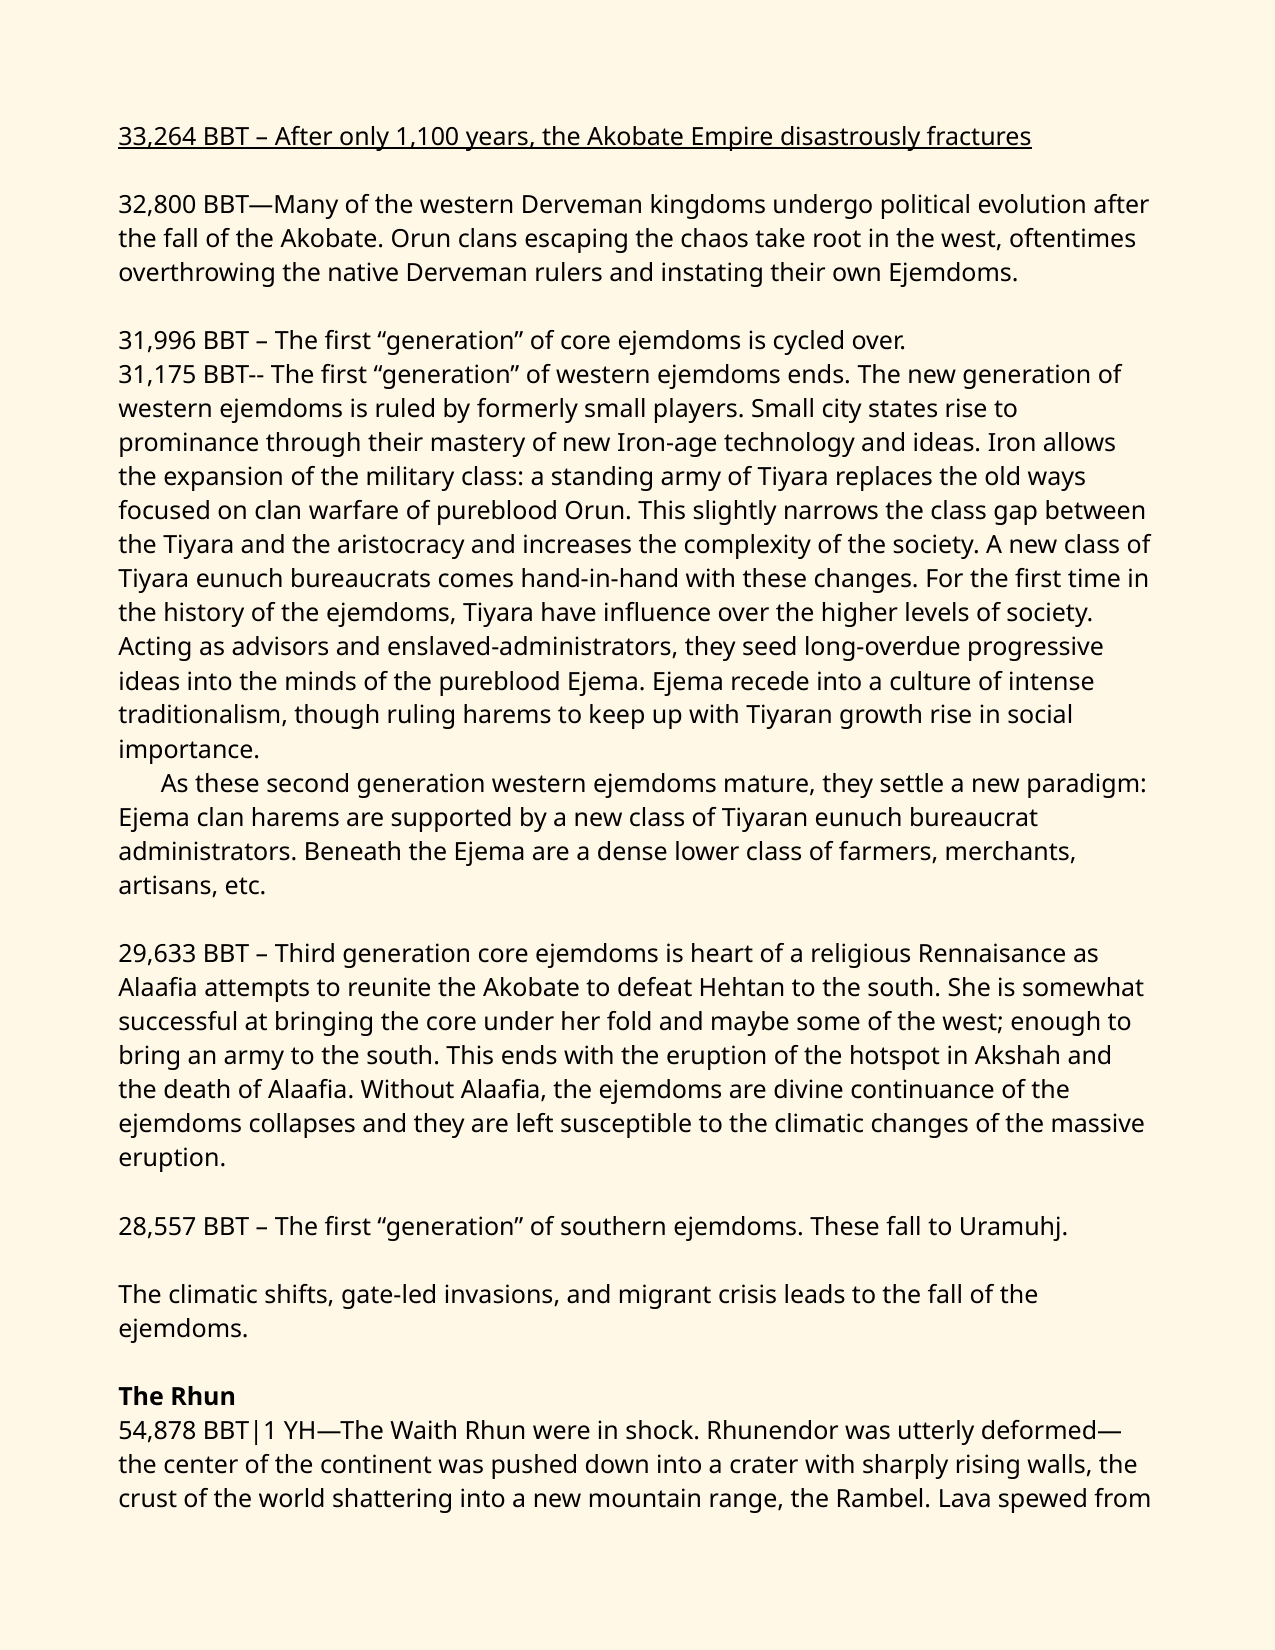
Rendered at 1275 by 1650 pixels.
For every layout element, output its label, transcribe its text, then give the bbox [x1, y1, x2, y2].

text The Rhun [118, 1378, 1157, 1412]
text 29,633 BBT – Third generation core ejemdoms is heart of a religious Rennaisance as Alaafia attempts to reunite the Akobate to defeat Hehtan to the south. She is somewhat successful at bringing the core under her fold and maybe some of the west; enough to bring an army to the south. This ends with the eruption of the hotspot in Akshah and the death of Alaafia. Without Alaafia, the ejemdoms are divine continuance of the ejemdoms collapses and they are left susceptible to the climatic changes of the massive eruption. [118, 936, 1157, 1174]
text 33,264 BBT – After only 1,100 years, the Akobate Empire disastrously fractures [118, 118, 1157, 152]
text 28,557 BBT – The first “generation” of southern ejemdoms. These fall to Uramuhj. [118, 1208, 1157, 1242]
text The climatic shifts, gate-led invasions, and migrant crisis leads to the fall of the ejemdoms. [118, 1276, 1157, 1344]
text 54,878 BBT|1 YH—The Waith Rhun were in shock. Rhunendor was utterly deformed—the center of the continent was pushed down into a crater with sharply rising walls, the crust of the world shattering into a new mountain range, the Rambel. Lava spewed from [118, 1412, 1157, 1515]
text As these second generation western ejemdoms mature, they settle a new paradigm: Ejema clan harems are supported by a new class of Tiyaran eunuch bureaucrat administrators. Beneath the Ejema are a dense lower class of farmers, merchants, artisans, etc. [118, 765, 1157, 902]
text 32,800 BBT—Many of the western Derveman kingdoms undergo political evolution after the fall of the Akobate. Orun clans escaping the chaos take root in the west, oftentimes overthrowing the native Derveman rulers and instating their own Ejemdoms. [118, 186, 1157, 288]
text 31,996 BBT – The first “generation” of core ejemdoms is cycled over. [118, 322, 1157, 357]
text 31,175 BBT-- The first “generation” of western ejemdoms ends. The new generation of western ejemdoms is ruled by formerly small players. Small city states rise to prominance through their mastery of new Iron-age technology and ideas. Iron allows the expansion of the military class: a standing army of Tiyara replaces the old ways focused on clan warfare of pureblood Orun. This slightly narrows the class gap between the Tiyara and the aristocracy and increases the complexity of the society. A new class of Tiyara eunuch bureaucrats comes hand-in-hand with these changes. For the first time in the history of the ejemdoms, Tiyara have influence over the higher levels of society. Acting as advisors and enslaved-administrators, they seed long-overdue progressive ideas into the minds of the pureblood Ejema. Ejema recede into a culture of intense traditionalism, though ruling harems to keep up with Tiyaran growth rise in social importance. [118, 357, 1157, 765]
